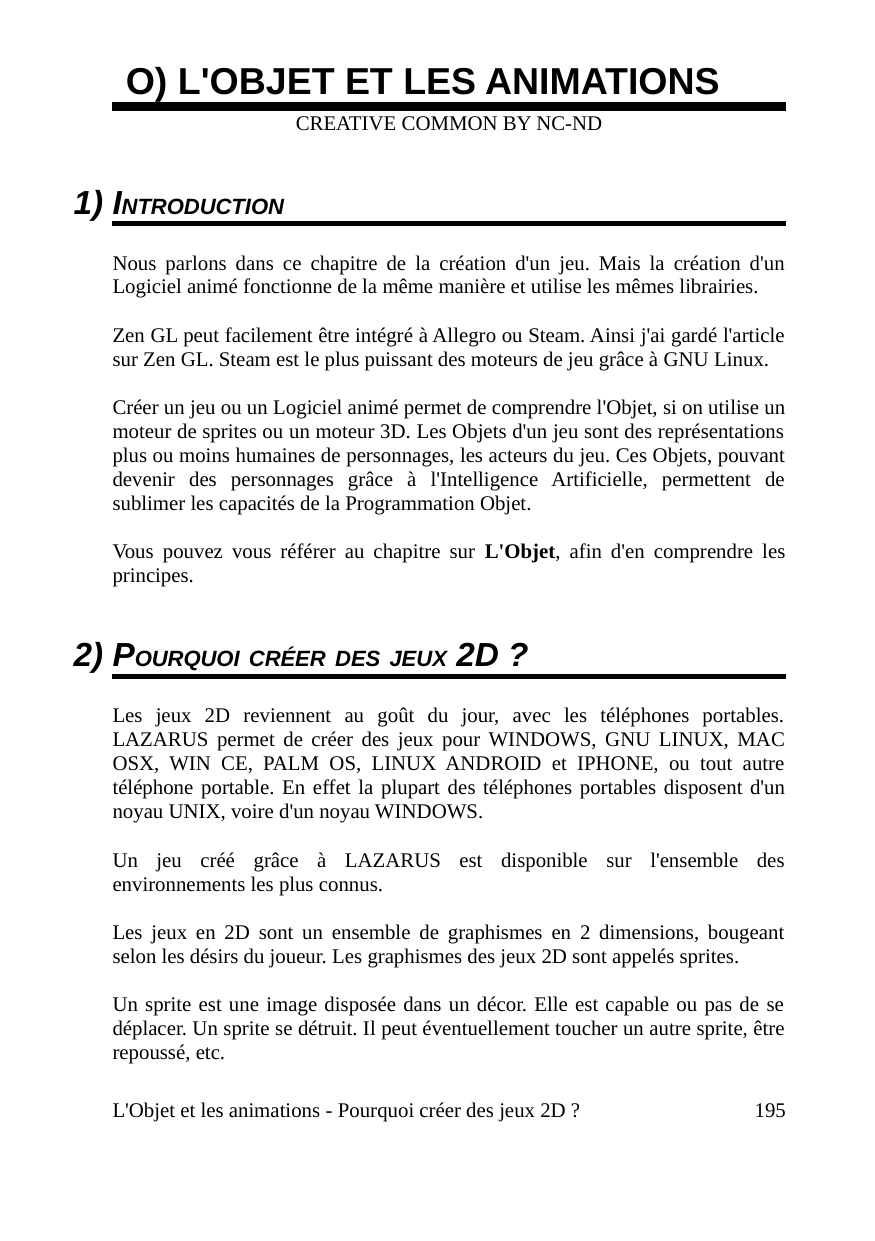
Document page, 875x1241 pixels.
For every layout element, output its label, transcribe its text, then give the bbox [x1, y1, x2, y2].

subtitle L'Objet et les animations [112, 59, 786, 102]
subtitle Introduction [112, 183, 786, 221]
text CREATIVE COMMON BY NC-ND [112, 111, 786, 134]
text Un sprite est une image disposée dans un décor. Elle est capable ou pas de se déplacer. Un sprite se détruit. Il peut éventuellement toucher un autre sprite, être repoussé, etc. [112, 992, 786, 1064]
text Zen GL peut facilement être intégré à Allegro ou Steam. Ainsi j'ai gardé l'article sur Zen GL. Steam est le plus puissant des moteurs de jeu grâce à GNU Linux. [112, 323, 786, 371]
subtitle Pourquoi créer des jeux 2D ? [112, 635, 786, 674]
text Les jeux 2D reviennent au goût du jour, avec les téléphones portables. LAZARUS permet de créer des jeux pour WINDOWS, GNU LINUX, MAC OSX, WIN CE, PALM OS, LINUX ANDROID et IPHONE, ou tout autre téléphone portable. En effet la plupart des téléphones portables disposent d'un noyau UNIX, voire d'un noyau WINDOWS. [112, 703, 786, 823]
text Les jeux en 2D sont un ensemble de graphismes en 2 dimensions, bougeant selon les désirs du joueur. Les graphismes des jeux 2D sont appelés sprites. [112, 920, 786, 968]
text Un jeu créé grâce à LAZARUS est disponible sur l'ensemble des environnements les plus connus. [112, 847, 786, 896]
text Vous pouvez vous référer au chapitre sur L'Objet, afin d'en comprendre les principes. [112, 539, 786, 587]
text Nous parlons dans ce chapitre de la création d'un jeu. Mais la création d'un Logiciel animé fonctionne de la même manière et utilise les mêmes librairies. [112, 250, 786, 298]
text Créer un jeu ou un Logiciel animé permet de comprendre l'Objet, si on utilise un moteur de sprites ou un moteur 3D. Les Objets d'un jeu sont des représentations plus ou moins humaines de personnages, les acteurs du jeu. Ces Objets, pouvant devenir des personnages grâce à l'Intelligence Artificielle, permettent de sublimer les capacités de la Programmation Objet. [112, 395, 786, 515]
